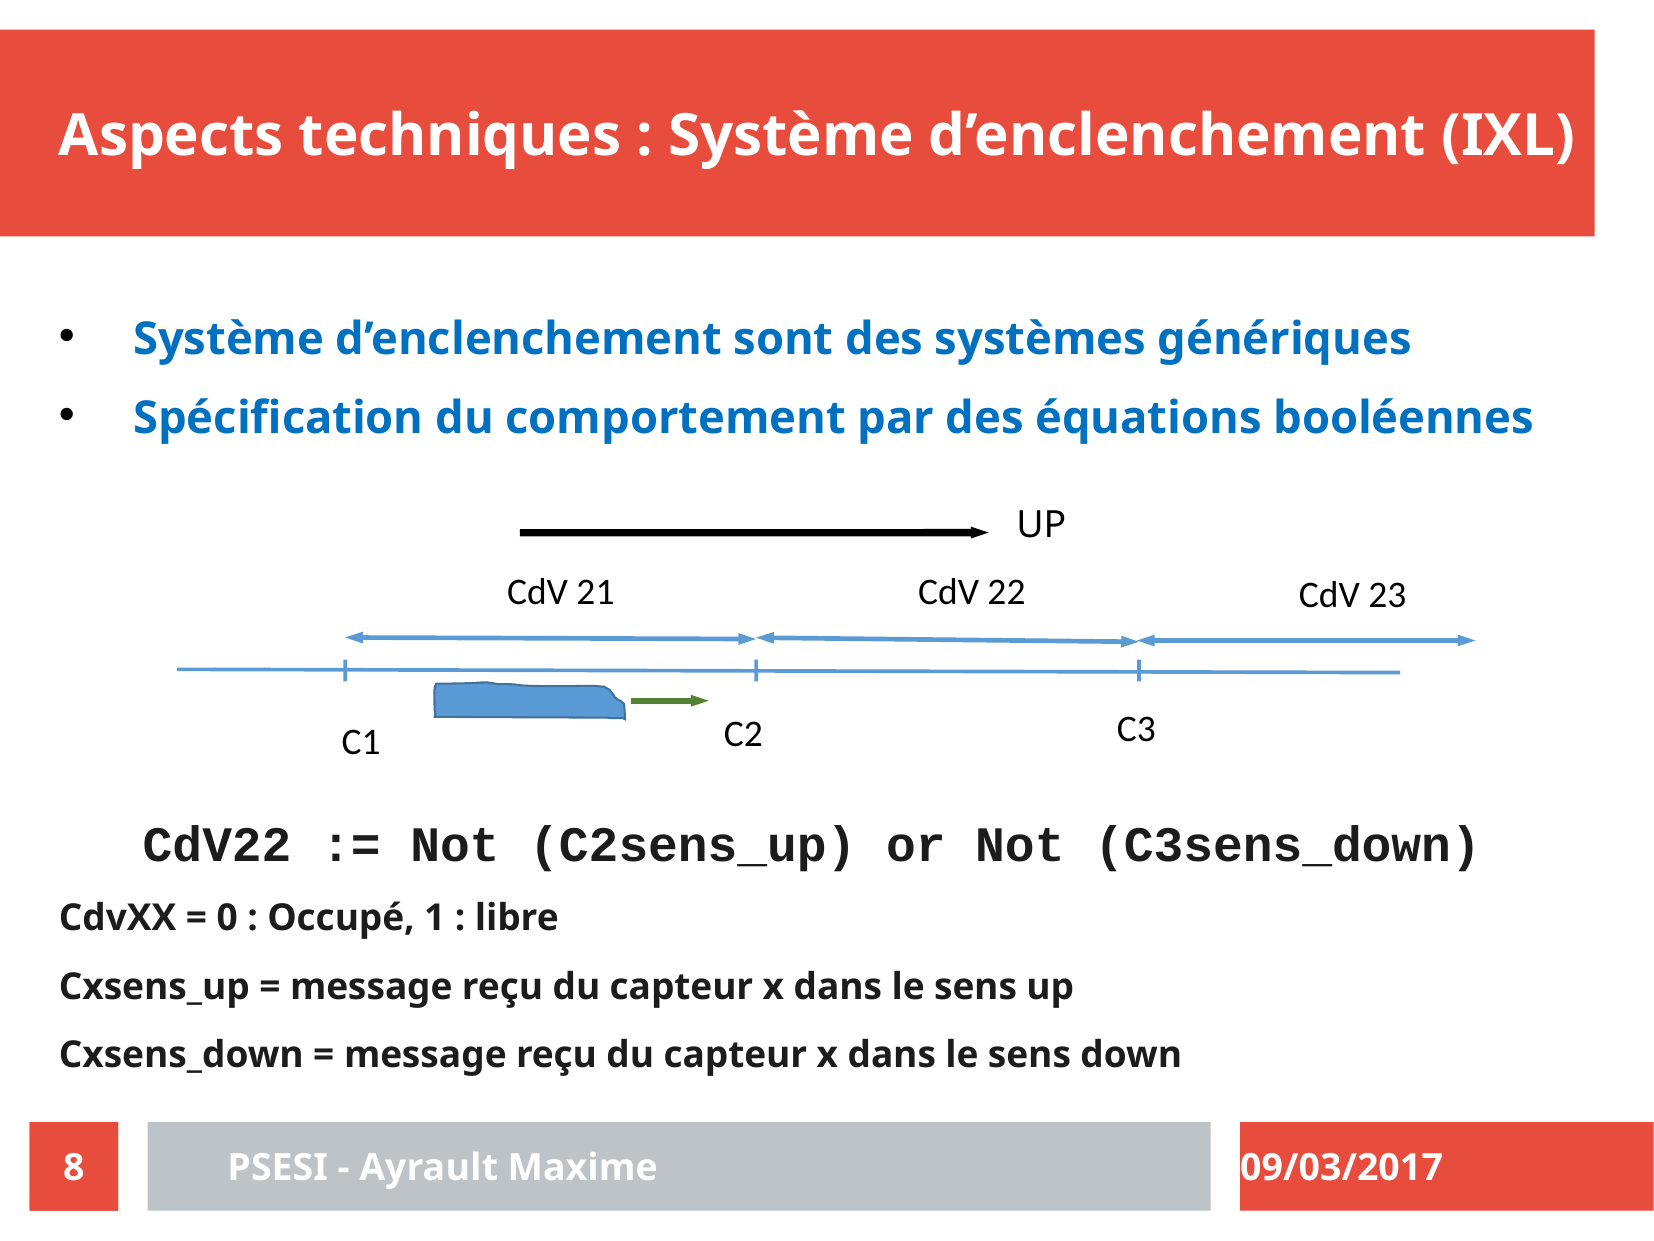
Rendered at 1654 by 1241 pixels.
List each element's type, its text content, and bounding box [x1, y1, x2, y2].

text_box C2 [708, 710, 779, 772]
text_box Aspects techniques : Système d’enclenchement (IXL) [59, 59, 1595, 207]
text_box CdV 23 [1284, 571, 1424, 633]
text_box CdV 21 [492, 568, 632, 630]
text_box 09/03/2017 [1240, 1122, 1625, 1211]
list Système d’enclenchement sont des systèmes génériques Spécification du comportement par des équations booléennes CdV22 := Not (C2sens_up) or Not (C3sens_down) CdvXX = 0 : Occupé, 1 : libre Cxsens_up = message reçu du capteur x dans le sens up Cxsens_down = message reçu du capteur x dans le sens down [59, 310, 1565, 1078]
text_box UP [1001, 490, 1177, 554]
text_box C3 [1101, 705, 1172, 767]
text_box C1 [326, 718, 397, 780]
text_box CdV 22 [903, 568, 1043, 630]
text_box [434, 682, 626, 720]
text_box PSESI - Ayrault Maxime [177, 1122, 709, 1211]
text_box [29, 1122, 119, 1211]
